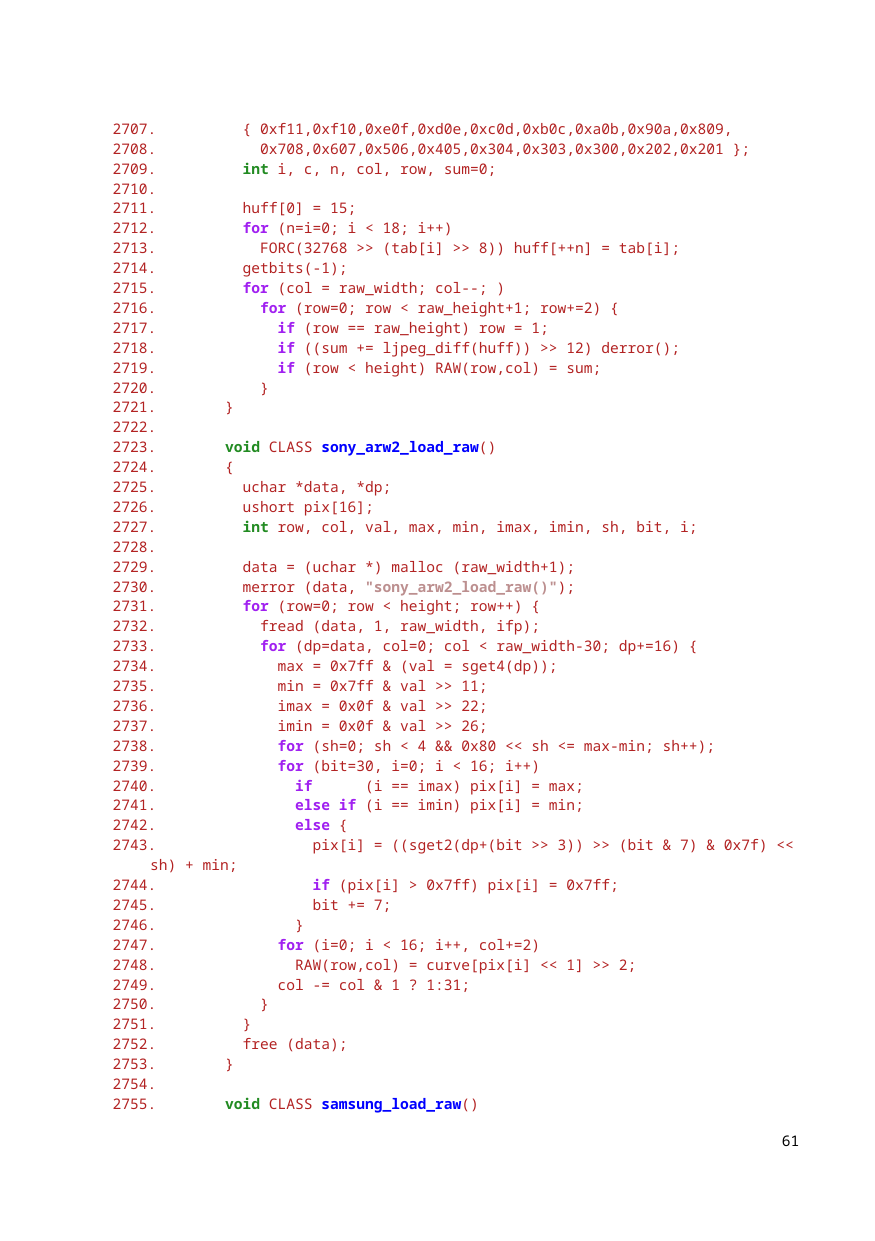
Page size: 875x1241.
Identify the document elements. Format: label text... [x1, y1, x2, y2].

list for (i=0; i < 16; i++, col+=2) [112, 934, 799, 954]
list for (dp=data, col=0; col < raw_width-30; dp+=16) { [112, 636, 799, 656]
list ushort pix[16]; [112, 497, 799, 517]
list else { [112, 815, 799, 835]
list if (pix[i] > 0x7ff) pix[i] = 0x7ff; [112, 875, 799, 895]
list FORC(32768 >> (tab[i] >> 8)) huff[++n] = tab[i]; [112, 238, 799, 258]
list else if (i == imin) pix[i] = min; [112, 795, 799, 815]
list col -= col & 1 ? 1:31; [112, 974, 799, 994]
list void CLASS sony_arw2_load_raw() [112, 437, 799, 457]
list for (bit=30, i=0; i < 16; i++) [112, 755, 799, 775]
list for (row=0; row < raw_height+1; row+=2) { [112, 298, 799, 318]
list min = 0x7ff & val >> 11; [112, 676, 799, 696]
list huff[0] = 15; [112, 198, 799, 218]
list } [112, 377, 799, 397]
list } [112, 397, 799, 417]
list data = (uchar *) malloc (raw_width+1); [112, 556, 799, 576]
list imin = 0x0f & val >> 26; [112, 716, 799, 736]
list { 0xf11,0xf10,0xe0f,0xd0e,0xc0d,0xb0c,0xa0b,0x90a,0x809, [112, 119, 799, 139]
list } [112, 994, 799, 1014]
list for (row=0; row < height; row++) { [112, 596, 799, 616]
list free (data); [112, 1034, 799, 1054]
list int row, col, val, max, min, imax, imin, sh, bit, i; [112, 517, 799, 537]
list } [112, 1054, 799, 1074]
list { [112, 457, 799, 477]
list pix[i] = ((sget2(dp+(bit >> 3)) >> (bit & 7) & 0x7f) << sh) + min; [112, 835, 799, 875]
list max = 0x7ff & (val = sget4(dp)); [112, 656, 799, 676]
list merror (data, "sony_arw2_load_raw()"); [112, 576, 799, 596]
list for (col = raw_width; col--; ) [112, 278, 799, 298]
list imax = 0x0f & val >> 22; [112, 696, 799, 716]
list int i, c, n, col, row, sum=0; [112, 158, 799, 178]
list } [112, 914, 799, 934]
list void CLASS samsung_load_raw() [112, 1094, 799, 1113]
list getbits(-1); [112, 258, 799, 278]
list 0x708,0x607,0x506,0x405,0x304,0x303,0x300,0x202,0x201 }; [112, 139, 799, 158]
list if (i == imax) pix[i] = max; [112, 775, 799, 795]
list for (sh=0; sh < 4 && 0x80 << sh <= max-min; sh++); [112, 736, 799, 755]
list bit += 7; [112, 895, 799, 914]
list if (row == raw_height) row = 1; [112, 318, 799, 338]
list for (n=i=0; i < 18; i++) [112, 218, 799, 238]
list if (row < height) RAW(row,col) = sum; [112, 357, 799, 377]
list uchar *data, *dp; [112, 477, 799, 497]
list RAW(row,col) = curve[pix[i] << 1] >> 2; [112, 954, 799, 974]
list } [112, 1014, 799, 1034]
list fread (data, 1, raw_width, ifp); [112, 616, 799, 636]
list if ((sum += ljpeg_diff(huff)) >> 12) derror(); [112, 338, 799, 357]
